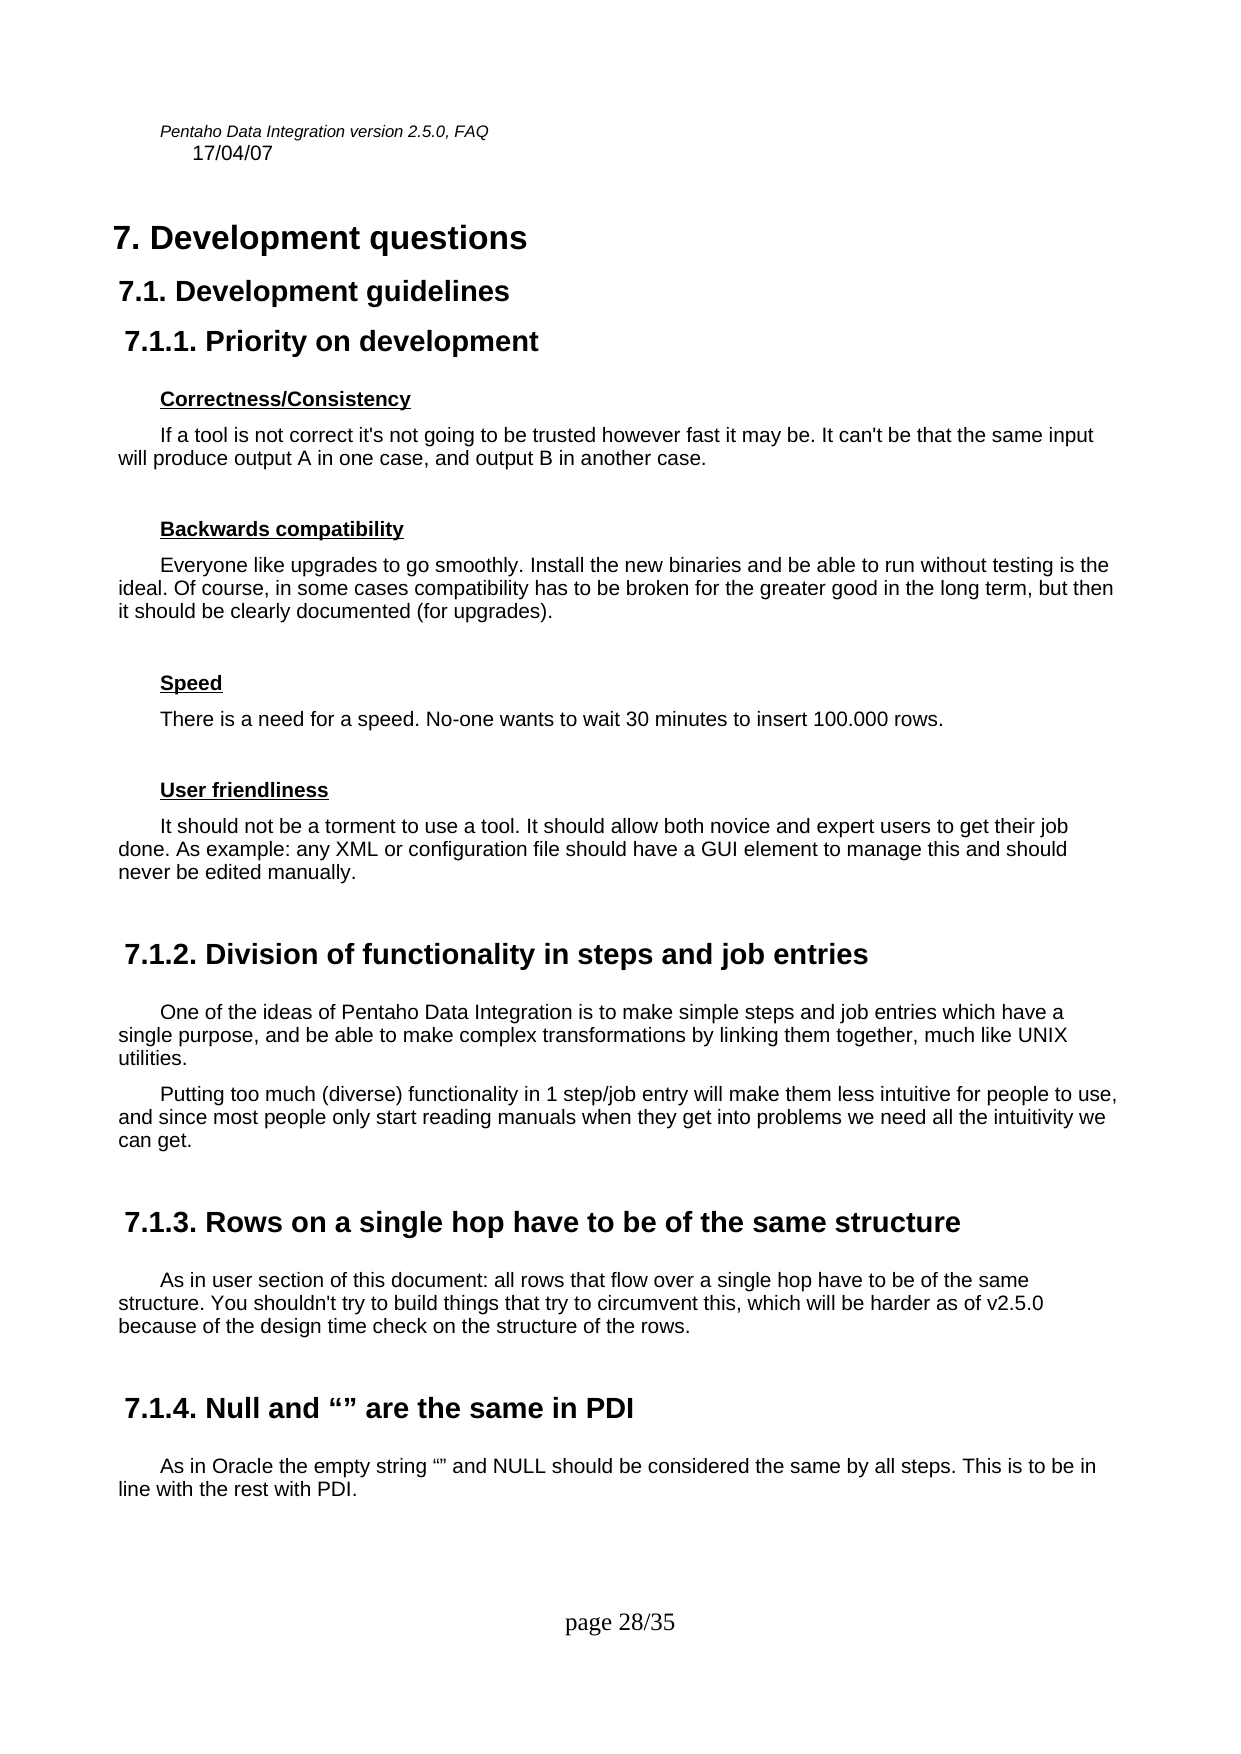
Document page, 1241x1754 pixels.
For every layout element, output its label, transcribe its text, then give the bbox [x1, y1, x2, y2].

text If a tool is not correct it's not going to be trusted however fast it may be. It can't be that the same input will produce output A in one case, and output B in another case. [118, 423, 1122, 469]
subtitle Rows on a single hop have to be of the same structure [124, 1206, 1122, 1239]
text As in user section of this document: all rows that flow over a single hop have to be of the same structure. You shouldn't try to build things that try to circumvent this, which will be harder as of v2.5.0 because of the design time check on the structure of the rows. [118, 1268, 1122, 1338]
text One of the ideas of Pentaho Data Integration is to make simple steps and job entries which have a single purpose, and be able to make complex transformations by linking them together, much like UNIX utilities. [118, 1000, 1122, 1070]
text There is a need for a speed. No-one wants to wait 30 minutes to insert 100.000 rows. [118, 707, 1122, 730]
text It should not be a torment to use a tool. It should allow both novice and expert users to get their job done. As example: any XML or configuration file should have a GUI element to manage this and should never be edited manually. [118, 814, 1122, 884]
text Speed [118, 671, 1122, 695]
subtitle Priority on development [124, 325, 1122, 358]
subtitle Development questions [118, 219, 1122, 257]
text Everyone like upgrades to go smoothly. Install the new binaries and be able to run without testing is the ideal. Of course, in some cases compatibility has to be broken for the greater good in the long term, but then it should be clearly documented (for upgrades). [118, 553, 1122, 623]
subtitle Null and “” are the same in PDI [124, 1392, 1122, 1425]
text Backwards compatibility [118, 518, 1122, 541]
text User friendliness [118, 779, 1122, 802]
text As in Oracle the empty string “” and NULL should be considered the same by all steps. This is to be in line with the rest with PDI. [118, 1454, 1122, 1501]
text Putting too much (diverse) functionality in 1 step/job entry will make them less intuitive for people to use, and since most people only start reading manuals when they get into problems we need all the intuitivity we can get. [118, 1082, 1122, 1152]
subtitle Division of functionality in steps and job entries [124, 938, 1122, 971]
text Correctness/Consistency [118, 387, 1122, 411]
subtitle Development guidelines [118, 275, 1122, 308]
